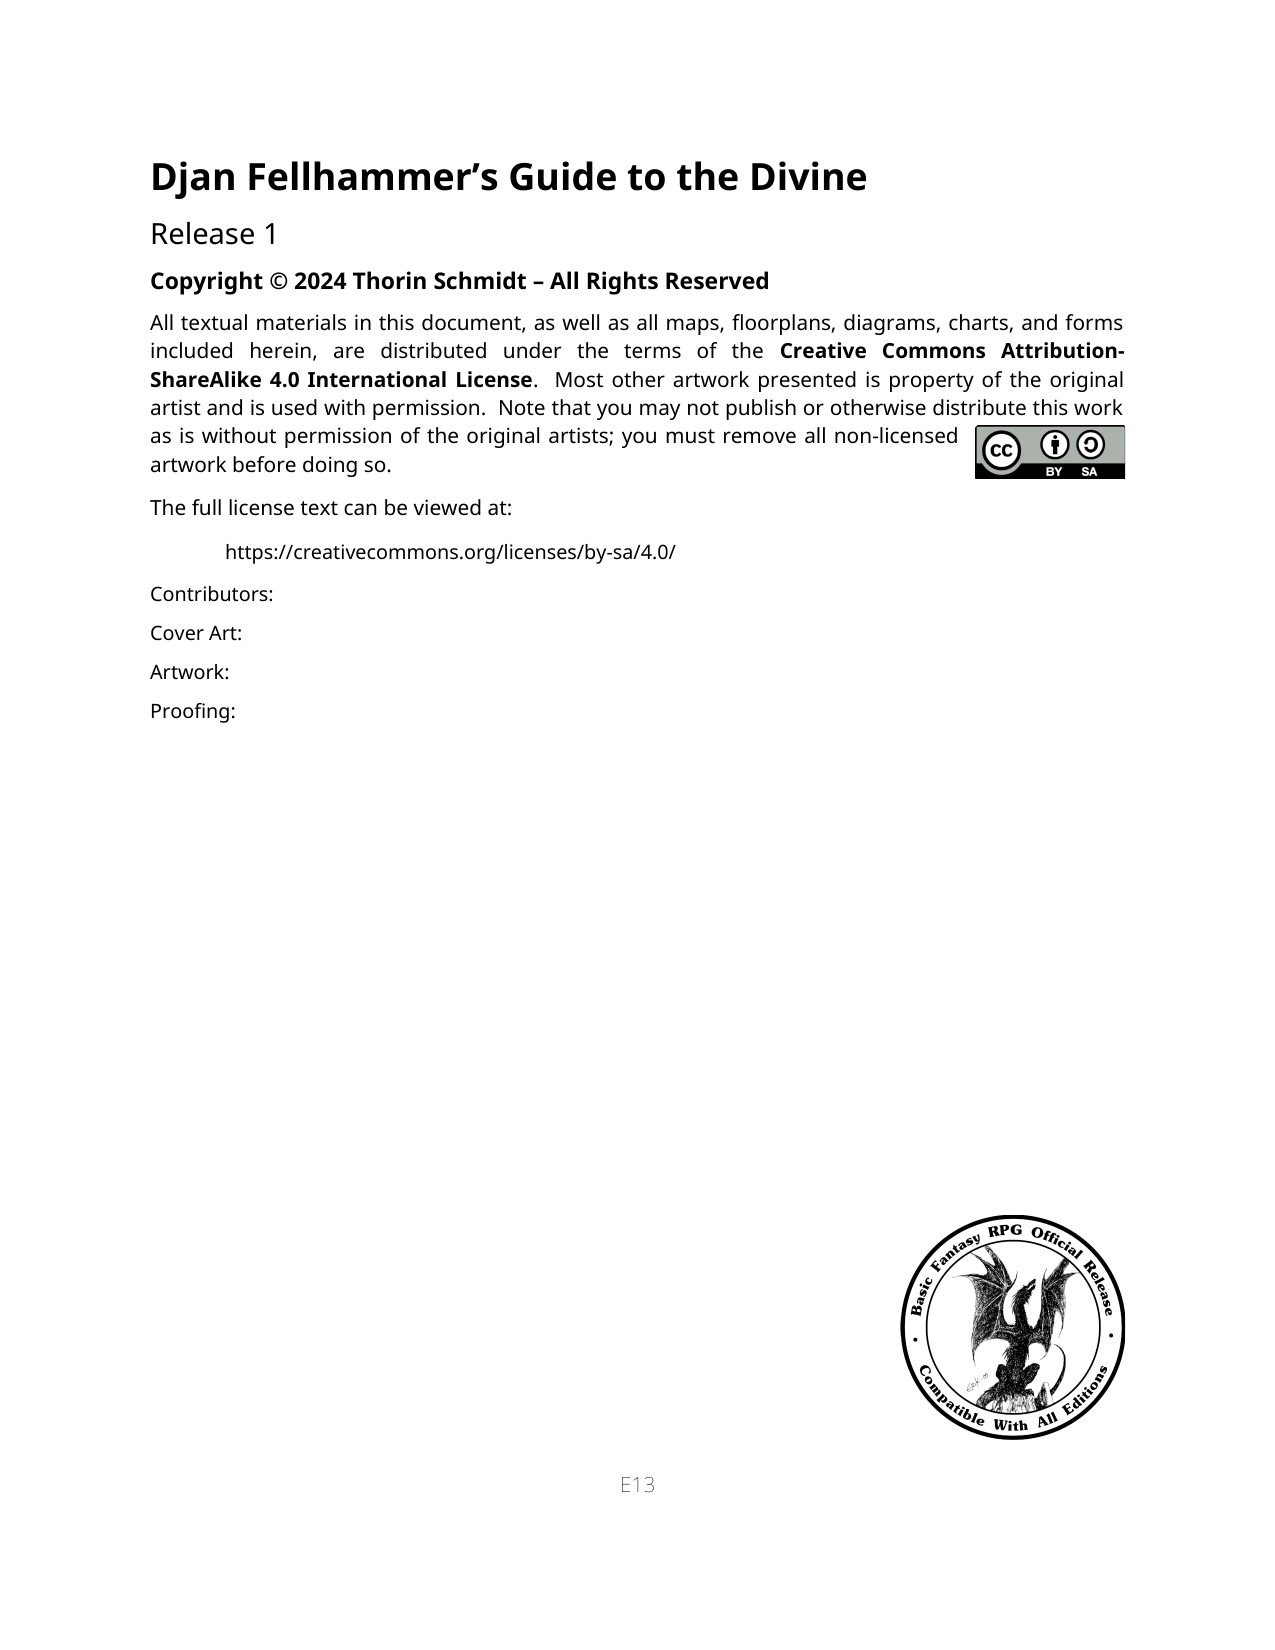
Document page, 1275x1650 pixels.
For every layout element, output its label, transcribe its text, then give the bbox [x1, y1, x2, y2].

picture [975, 425, 1125, 479]
text Contributors: [150, 580, 1125, 607]
text https://creativecommons.org/licenses/by-sa/4.0/ [150, 537, 1125, 565]
text Artwork: [150, 658, 1125, 685]
text Copyright © 2024 Thorin Schmidt – All Rights Reserved [150, 265, 1125, 296]
text Cover Art: [150, 619, 1125, 646]
text Release 1 [150, 213, 1125, 253]
text All textual materials in this document, as well as all maps, floorplans, diagrams, charts, and forms included herein, are distributed under the terms of the Creative Commons Attribution-ShareAlike 4.0 International License. Most other artwork presented is property of the original artist and is used with permission. Note that you may not publish or otherwise distribute this work as is without permission of the original artists; you must remove all non-licensed artwork before doing so. [150, 308, 1125, 478]
text The full license text can be viewed at: [150, 493, 1125, 522]
text Proofing: [150, 697, 1125, 724]
text Djan Fellhammer’s Guide to the Divine [150, 150, 1125, 201]
picture [900, 1215, 1125, 1440]
